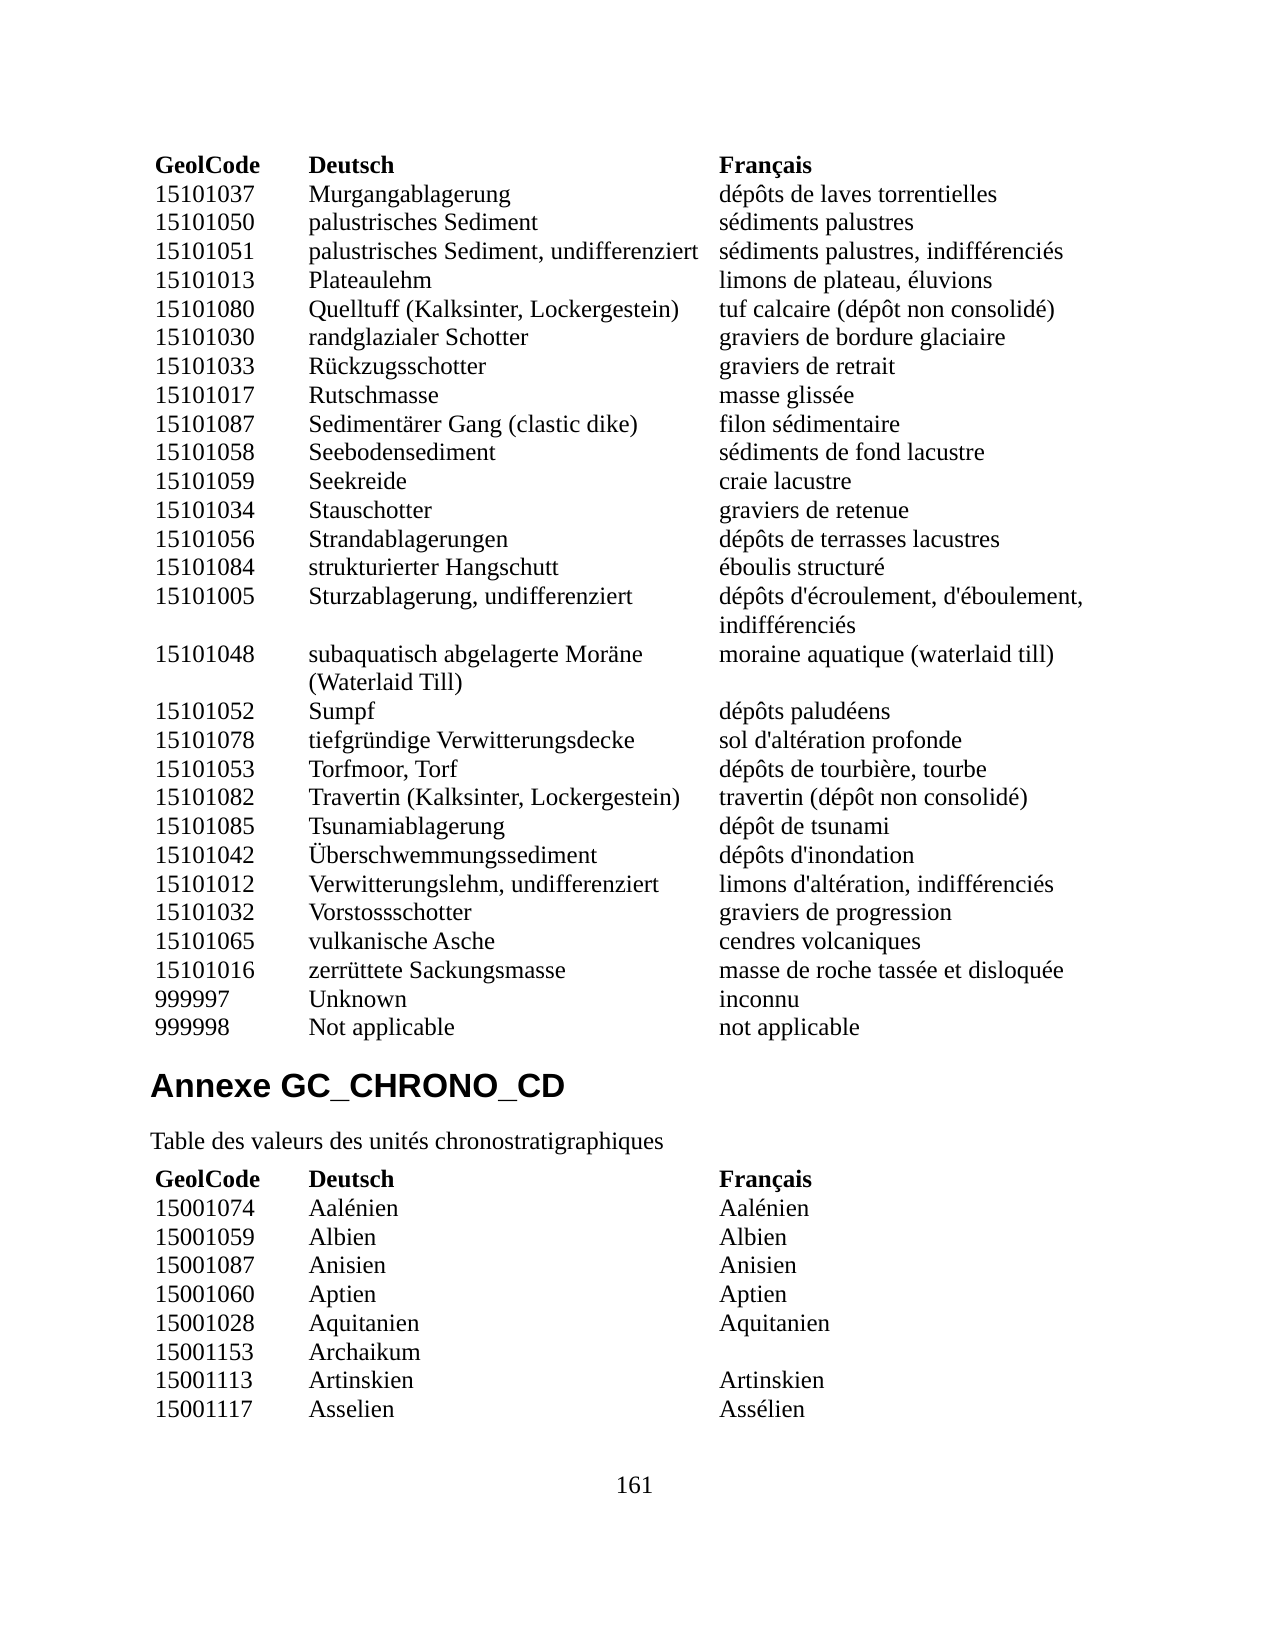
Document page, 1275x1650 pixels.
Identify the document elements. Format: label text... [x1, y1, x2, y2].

table_cell dépôts paludéens [714, 696, 1125, 725]
table_cell Quelltuff (Kalksinter, Lockergestein) [304, 294, 714, 322]
table_cell Vorstossschotter [304, 898, 714, 926]
table_cell 15001113 [150, 1365, 304, 1394]
table_cell Überschwemmungssediment [304, 840, 714, 869]
table_cell 15001117 [150, 1394, 304, 1423]
table_cell Aalénien [304, 1193, 714, 1222]
table_cell sédiments palustres, indifférenciés [714, 236, 1125, 265]
table_cell 15101065 [150, 926, 304, 955]
table_cell Albien [714, 1222, 1125, 1250]
table_cell Travertin (Kalksinter, Lockergestein) [304, 783, 714, 811]
table_cell Artinskien [714, 1365, 1125, 1394]
table_cell travertin (dépôt non consolidé) [714, 783, 1125, 811]
table_cell craie lacustre [714, 466, 1125, 495]
table_cell 15001087 [150, 1250, 304, 1279]
table_cell Stauschotter [304, 495, 714, 524]
table_cell Aptien [714, 1279, 1125, 1308]
table_cell 15101016 [150, 955, 304, 984]
table_cell Plateaulehm [304, 265, 714, 294]
table_cell Albien [304, 1222, 714, 1250]
table_cell [714, 1337, 1125, 1365]
table_cell dépôt de tsunami [714, 811, 1125, 840]
table_cell 15101056 [150, 524, 304, 552]
table_cell masse glissée [714, 380, 1125, 409]
table_cell 15101034 [150, 495, 304, 524]
table_cell Aalénien [714, 1193, 1125, 1222]
table_cell Aquitanien [304, 1308, 714, 1337]
table_cell Sturzablagerung, undifferenziert [304, 581, 714, 639]
table_cell Archaikum [304, 1337, 714, 1365]
table_cell subaquatisch abgelagerte Moräne (Waterlaid Till) [304, 639, 714, 696]
table_cell dépôts de tourbière, tourbe [714, 754, 1125, 782]
table_cell 15101017 [150, 380, 304, 409]
table_header Français [714, 1164, 1125, 1193]
table_cell Torfmoor, Torf [304, 754, 714, 782]
table_cell 15101012 [150, 869, 304, 897]
table_cell 15101032 [150, 898, 304, 926]
table_cell 15101052 [150, 696, 304, 725]
table_cell vulkanische Asche [304, 926, 714, 955]
table_cell masse de roche tassée et disloquée [714, 955, 1125, 984]
table_cell graviers de retenue [714, 495, 1125, 524]
table_cell not applicable [714, 1013, 1125, 1041]
table_cell 15101033 [150, 351, 304, 380]
table_cell 999997 [150, 984, 304, 1012]
table_header Deutsch [304, 150, 714, 179]
table_cell sol d'altération profonde [714, 725, 1125, 754]
table_cell zerrüttete Sackungsmasse [304, 955, 714, 984]
table_cell 15101042 [150, 840, 304, 869]
table_cell éboulis structuré [714, 553, 1125, 581]
table_cell Anisien [714, 1250, 1125, 1279]
table_cell 15101087 [150, 409, 304, 437]
table_cell Verwitterungslehm, undifferenziert [304, 869, 714, 897]
table_cell 15101037 [150, 179, 304, 207]
table_cell palustrisches Sediment, undifferenziert [304, 236, 714, 265]
table_cell Not applicable [304, 1013, 714, 1041]
table_cell 15101048 [150, 639, 304, 696]
table_cell 15101050 [150, 208, 304, 236]
table_cell 15101005 [150, 581, 304, 639]
table_cell palustrisches Sediment [304, 208, 714, 236]
table_cell 15101058 [150, 438, 304, 466]
table_cell limons de plateau, éluvions [714, 265, 1125, 294]
table_cell sédiments de fond lacustre [714, 438, 1125, 466]
table_cell 15101078 [150, 725, 304, 754]
table_cell graviers de bordure glaciaire [714, 323, 1125, 351]
table_cell Rutschmasse [304, 380, 714, 409]
table_cell dépôts d'inondation [714, 840, 1125, 869]
table_cell moraine aquatique (waterlaid till) [714, 639, 1125, 696]
table_cell Sedimentärer Gang (clastic dike) [304, 409, 714, 437]
table_cell 15101082 [150, 783, 304, 811]
table_cell dépôts de terrasses lacustres [714, 524, 1125, 552]
table_cell graviers de retrait [714, 351, 1125, 380]
table_cell 15001060 [150, 1279, 304, 1308]
table_cell Aquitanien [714, 1308, 1125, 1337]
table_cell tuf calcaire (dépôt non consolidé) [714, 294, 1125, 322]
table_cell 15001074 [150, 1193, 304, 1222]
table_cell 15001059 [150, 1222, 304, 1250]
subtitle Annexe GC_CHRONO_CD [150, 1066, 1125, 1105]
table_cell 15101084 [150, 553, 304, 581]
table_header GeolCode [150, 150, 304, 179]
table_cell dépôts de laves torrentielles [714, 179, 1125, 207]
table_cell graviers de progression [714, 898, 1125, 926]
table_cell Sumpf [304, 696, 714, 725]
table_cell Asselien [304, 1394, 714, 1423]
table_cell Anisien [304, 1250, 714, 1279]
table_cell limons d'altération, indifférenciés [714, 869, 1125, 897]
table_cell Tsunamiablagerung [304, 811, 714, 840]
table_cell 15001153 [150, 1337, 304, 1365]
table_cell strukturierter Hangschutt [304, 553, 714, 581]
table_cell Aptien [304, 1279, 714, 1308]
table_cell tiefgründige Verwitterungsdecke [304, 725, 714, 754]
table_cell 15101053 [150, 754, 304, 782]
table_cell randglazialer Schotter [304, 323, 714, 351]
table_cell 15101051 [150, 236, 304, 265]
table_header Deutsch [304, 1164, 714, 1193]
table_cell Seebodensediment [304, 438, 714, 466]
table_cell Artinskien [304, 1365, 714, 1394]
table_cell sédiments palustres [714, 208, 1125, 236]
table_cell Assélien [714, 1394, 1125, 1423]
table_header Français [714, 150, 1125, 179]
text Table des valeurs des unités chronostratigraphiques [150, 1126, 1125, 1155]
table_cell inconnu [714, 984, 1125, 1012]
table_cell filon sédimentaire [714, 409, 1125, 437]
table_cell Strandablagerungen [304, 524, 714, 552]
table_cell 15101085 [150, 811, 304, 840]
table_cell Rückzugsschotter [304, 351, 714, 380]
table_header GeolCode [150, 1164, 304, 1193]
table_cell 15101059 [150, 466, 304, 495]
table_cell 15001028 [150, 1308, 304, 1337]
table_cell 15101030 [150, 323, 304, 351]
table_cell 15101080 [150, 294, 304, 322]
table_cell dépôts d'écroulement, d'éboulement, indifférenciés [714, 581, 1125, 639]
table_cell 15101013 [150, 265, 304, 294]
table_cell cendres volcaniques [714, 926, 1125, 955]
table_cell Murgangablagerung [304, 179, 714, 207]
table_cell 999998 [150, 1013, 304, 1041]
table_cell Seekreide [304, 466, 714, 495]
table_cell Unknown [304, 984, 714, 1012]
